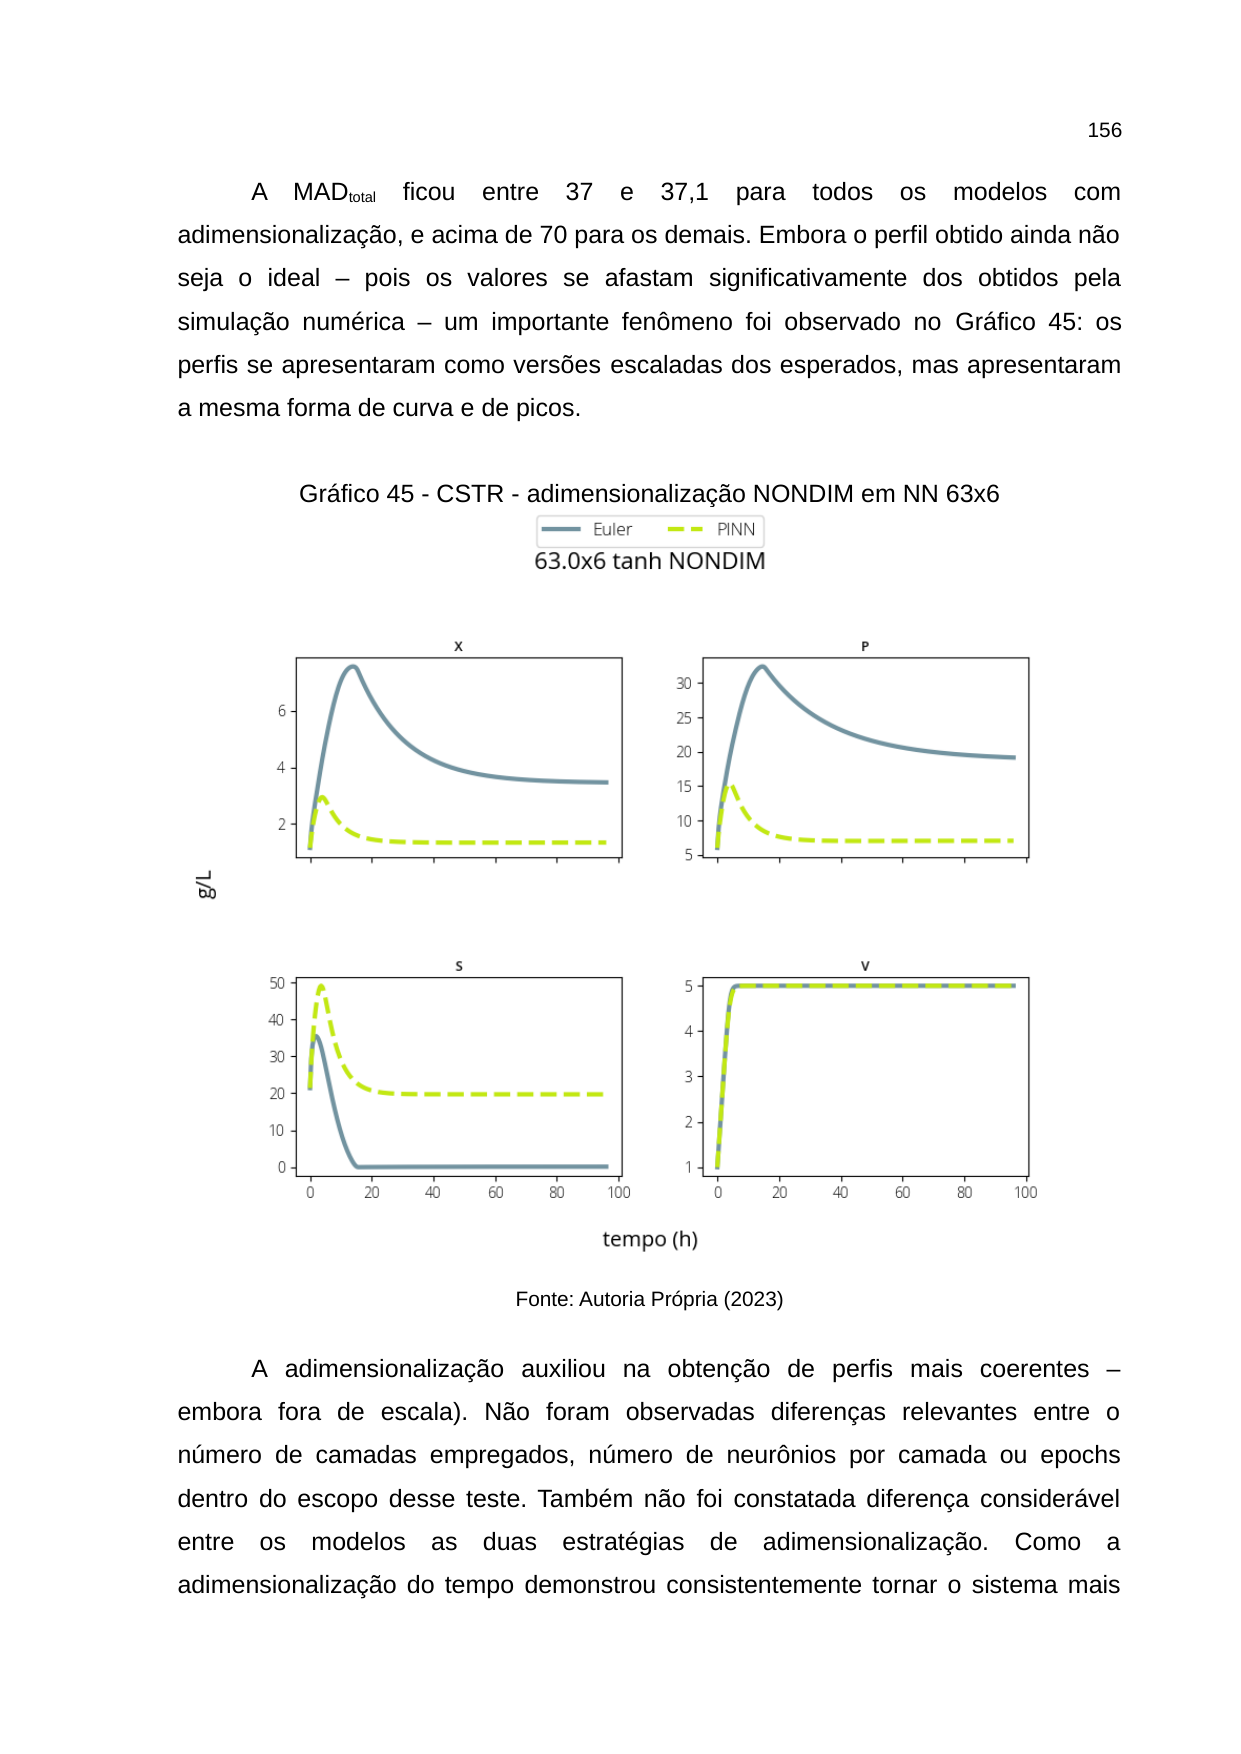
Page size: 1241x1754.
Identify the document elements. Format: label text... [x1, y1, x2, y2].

picture [177, 507, 1123, 1259]
text A MADtotal ficou entre 37 e 37,1 para todos os modelos com adimensionalização, e acima de 70 para os demais. Embora o perfil obtido ainda não seja o ideal – pois os valores se afastam significativamente dos obtidos pela simulação numérica – um importante fenômeno foi observado no Gráfico 45: os perfis se apresentaram como versões escaladas dos esperados, mas apresentaram a mesma forma de curva e de picos. [177, 177, 1122, 421]
text Fonte: Autoria Própria (2023) [177, 1287, 1122, 1311]
text A adimensionalização auxiliou na obtenção de perfis mais coerentes – embora fora de escala). Não foram observadas diferenças relevantes entre o número de camadas empregados, número de neurônios por camada ou epochs dentro do escopo desse teste. Também não foi constatada diferença considerável entre os modelos as duas estratégias de adimensionalização. Como a adimensionalização do tempo demonstrou consistentemente tornar o sistema mais [177, 1354, 1122, 1598]
text Gráfico 45 - CSTR - adimensionalização NONDIM em NN 63x6 [177, 479, 1122, 507]
